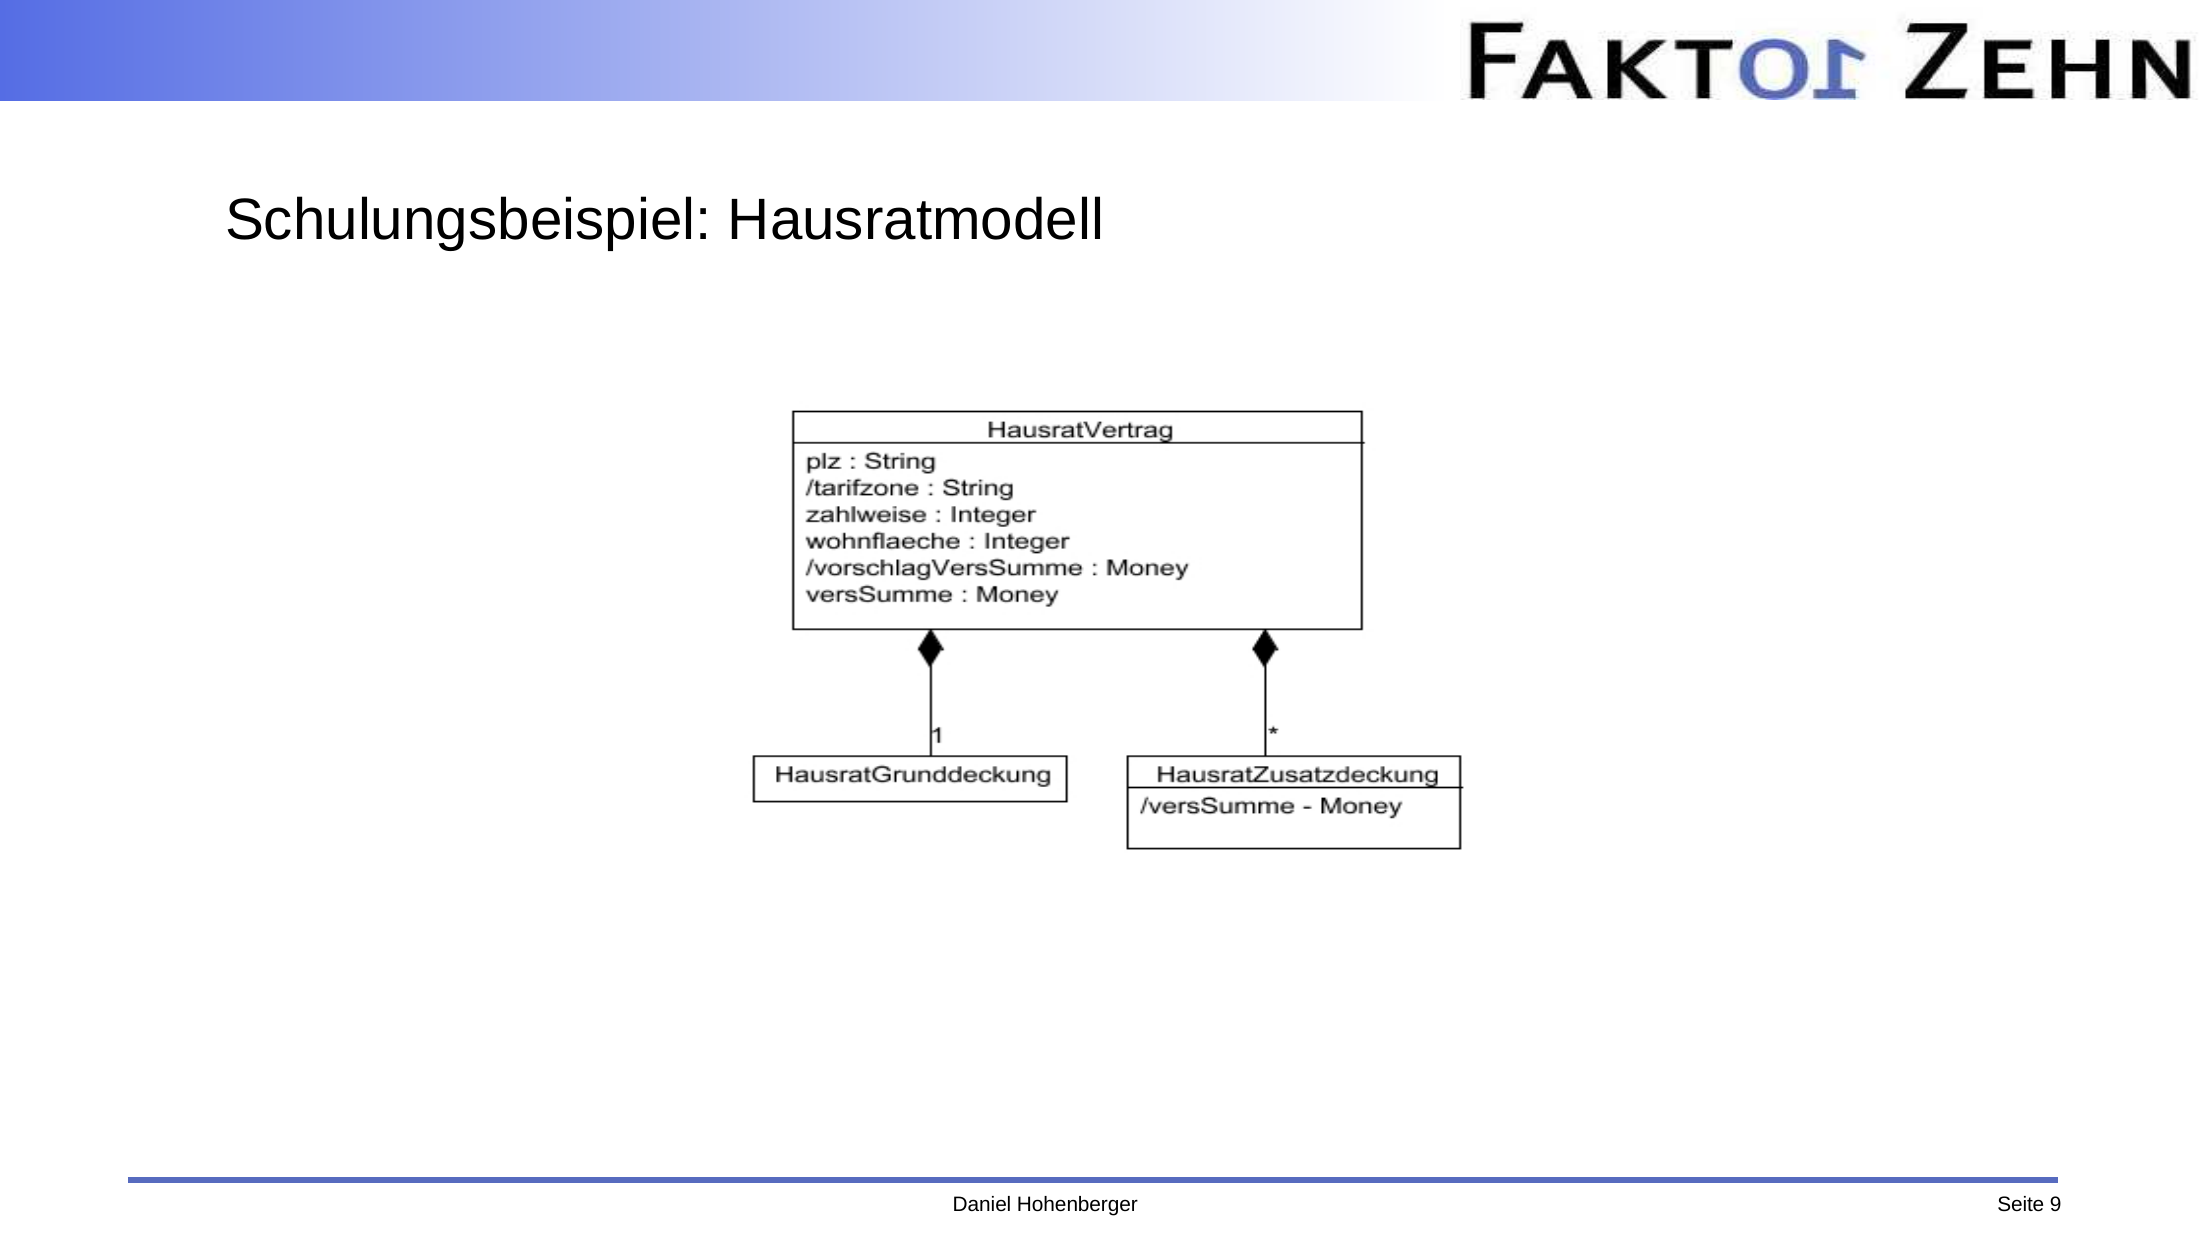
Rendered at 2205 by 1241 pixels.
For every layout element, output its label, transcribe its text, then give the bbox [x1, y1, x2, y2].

picture [714, 364, 1501, 881]
title Schulungsbeispiel: Hausratmodell [225, 142, 1981, 296]
picture [1460, 7, 2202, 100]
